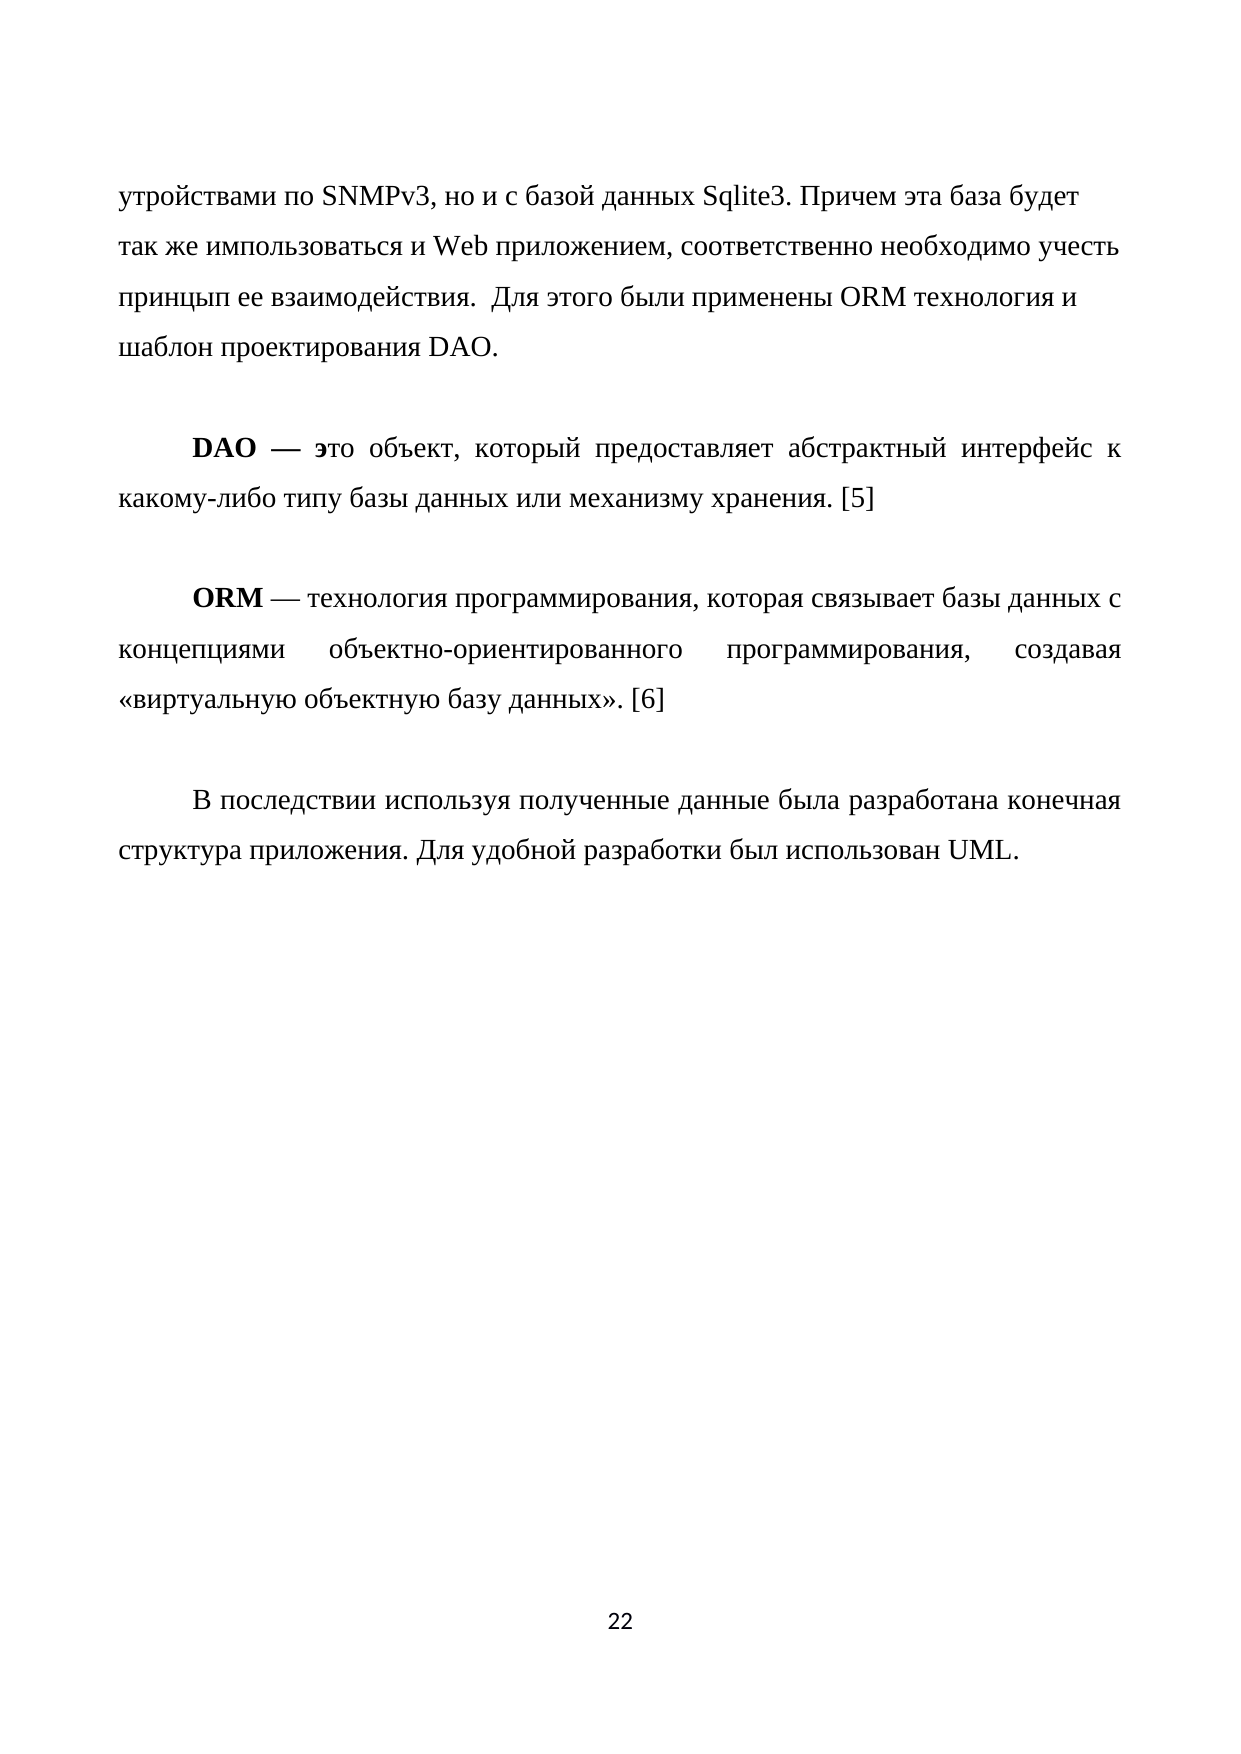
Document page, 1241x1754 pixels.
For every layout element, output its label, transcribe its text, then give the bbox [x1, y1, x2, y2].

text утройствами по SNMPv3, но и с базой данных Sqlite3. Причем эта база будет так же импользоваться и Web приложением, соответственно необходимо учесть принцып ее взаимодействия. Для этого были применены ORM технология и шаблон проектирования DAO. [118, 178, 1122, 363]
text ORM — технология программирования, которая связывает базы данных с концепциями объектно-ориентированного программирования, создавая «виртуальную объектную базу данных». [6] [118, 581, 1122, 715]
text DAO — это объект, который предоставляет абстрактный интерфейс к какому-либо типу базы данных или механизму хранения. [5] [118, 430, 1122, 513]
text В последствии используя полученные данные была разработана конечная структура приложения. Для удобной разработки был использован UML. [118, 782, 1122, 866]
